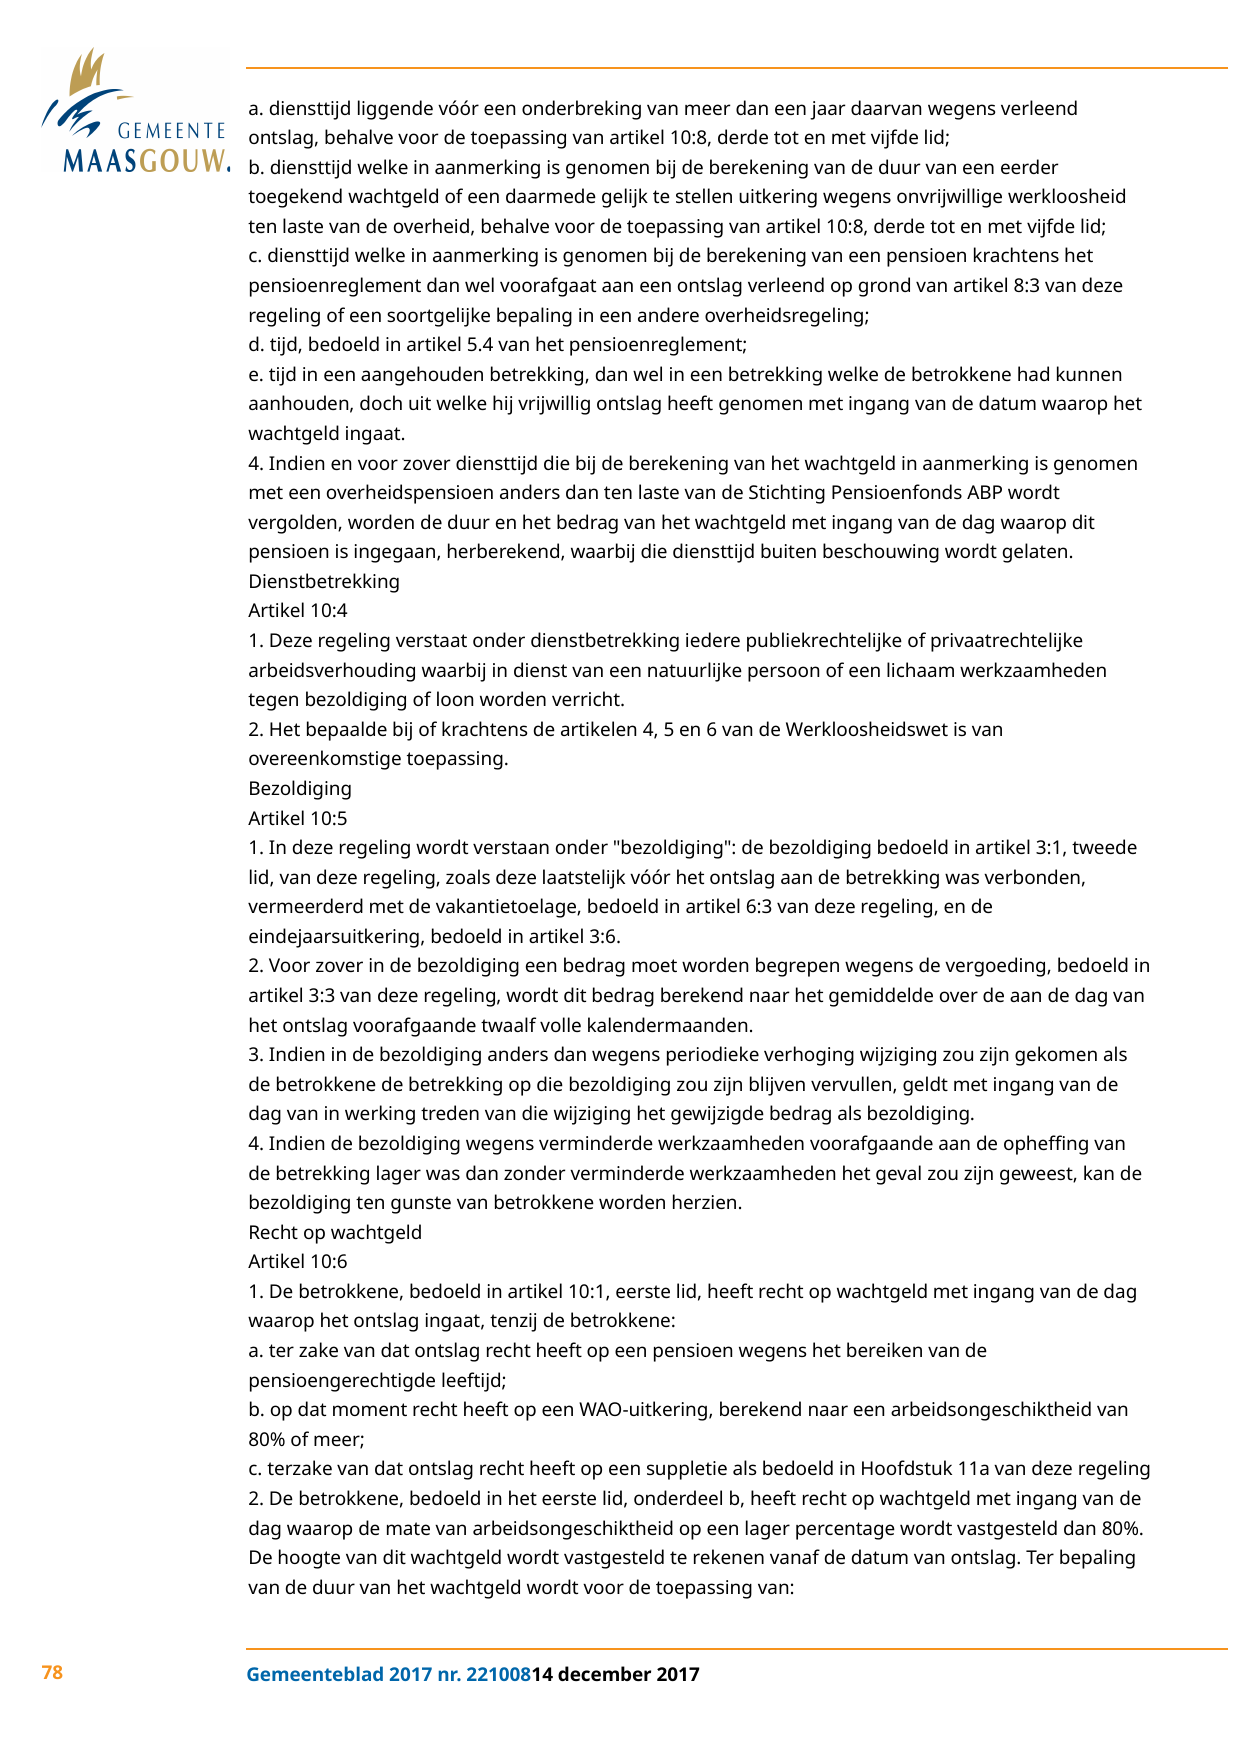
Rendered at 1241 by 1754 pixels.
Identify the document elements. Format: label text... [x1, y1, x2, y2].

text 1. In deze regeling wordt verstaan onder "bezoldiging": de bezoldiging bedoeld in artikel 3:1, tweede lid, van deze regeling, zoals deze laatstelijk vóór het ontslag aan de betrekking was verbonden, vermeerderd met de vakantietoelage, bedoeld in artikel 6:3 van deze regeling, en de eindejaarsuitkering, bedoeld in artikel 3:6. [248, 834, 1152, 949]
text c. diensttijd welke in aanmerking is genomen bij de berekening van een pensioen krachtens het pensioenreglement dan wel voorafgaat aan een ontslag verleend op grond van artikel 8:3 van deze regeling of een soortgelijke bepaling in een andere overheidsregeling; [248, 243, 1152, 328]
text 2. Voor zover in de bezoldiging een bedrag moet worden begrepen wegens de vergoeding, bedoeld in artikel 3:3 van deze regeling, wordt dit bedrag berekend naar het gemiddelde over de aan de dag van het ontslag voorafgaande twaalf volle kalendermaanden. [248, 953, 1152, 1038]
text e. tijd in een aangehouden betrekking, dan wel in een betrekking welke de betrokkene had kunnen aanhouden, doch uit welke hij vrijwillig ontslag heeft genomen met ingang van de datum waarop het wachtgeld ingaat. [248, 361, 1152, 446]
text 1. De betrokkene, bedoeld in artikel 10:1, eerste lid, heeft recht op wachtgeld met ingang van de dag waarop het ontslag ingaat, tenzij de betrokkene: [248, 1278, 1152, 1333]
text 4. Indien en voor zover diensttijd die bij de berekening van het wachtgeld in aanmerking is genomen met een overheidspensioen anders dan ten laste van de Stichting Pensioenfonds ABP wordt vergolden, worden de duur en het bedrag van het wachtgeld met ingang van de dag waarop dit pensioen is ingegaan, herberekend, waarbij die diensttijd buiten beschouwing wordt gelaten. [248, 450, 1152, 564]
text a. ter zake van dat ontslag recht heeft op een pensioen wegens het bereiken van de pensioengerechtigde leeftijd; [248, 1337, 1152, 1393]
text 2. Het bepaalde bij of krachtens de artikelen 4, 5 en 6 van de Werkloosheidswet is van overeenkomstige toepassing. [248, 716, 1152, 771]
text Artikel 10:5 [248, 805, 1152, 831]
text 1. Deze regeling verstaat onder dienstbetrekking iedere publiekrechtelijke of privaatrechtelijke arbeidsverhouding waarbij in dienst van een natuurlijke persoon of een lichaam werkzaamheden tegen bezoldiging of loon worden verricht. [248, 627, 1152, 712]
text 2. De betrokkene, bedoeld in het eerste lid, onderdeel b, heeft recht op wachtgeld met ingang van de dag waarop de mate van arbeidsongeschiktheid op een lager percentage wordt vastgesteld dan 80%. De hoogte van dit wachtgeld wordt vastgesteld te rekenen vanaf de datum van ontslag. Ter bepaling van de duur van het wachtgeld wordt voor de toepassing van: [248, 1485, 1152, 1600]
text 3. Indien in de bezoldiging anders dan wegens periodieke verhoging wijziging zou zijn gekomen als de betrokkene de betrekking op die bezoldiging zou zijn blijven vervullen, geldt met ingang van de dag van in werking treden van die wijziging het gewijzigde bedrag als bezoldiging. [248, 1041, 1152, 1126]
text a. diensttijd liggende vóór een onderbreking van meer dan een jaar daarvan wegens verleend ontslag, behalve voor de toepassing van artikel 10:8, derde tot en met vijfde lid; [248, 95, 1152, 150]
text Artikel 10:6 [248, 1248, 1152, 1274]
text 4. Indien de bezoldiging wegens verminderde werkzaamheden voorafgaande aan de opheffing van de betrekking lager was dan zonder verminderde werkzaamheden het geval zou zijn geweest, kan de bezoldiging ten gunste van betrokkene worden herzien. [248, 1130, 1152, 1215]
text b. op dat moment recht heeft op een WAO-uitkering, berekend naar een arbeidsongeschiktheid van 80% of meer; [248, 1396, 1152, 1452]
text b. diensttijd welke in aanmerking is genomen bij de berekening van de duur van een eerder toegekend wachtgeld of een daarmede gelijk te stellen uitkering wegens onvrijwillige werkloosheid ten laste van de overheid, behalve voor de toepassing van artikel 10:8, derde tot en met vijfde lid; [248, 154, 1152, 239]
picture [41, 47, 231, 172]
text Artikel 10:4 [248, 598, 1152, 623]
text d. tijd, bedoeld in artikel 5.4 van het pensioenreglement; [248, 331, 1152, 357]
text Recht op wachtgeld [248, 1219, 1152, 1245]
text c. terzake van dat ontslag recht heeft op een suppletie als bedoeld in Hoofdstuk 11a van deze regeling [248, 1456, 1152, 1481]
text Dienstbetrekking [248, 568, 1152, 594]
text Bezoldiging [248, 775, 1152, 801]
